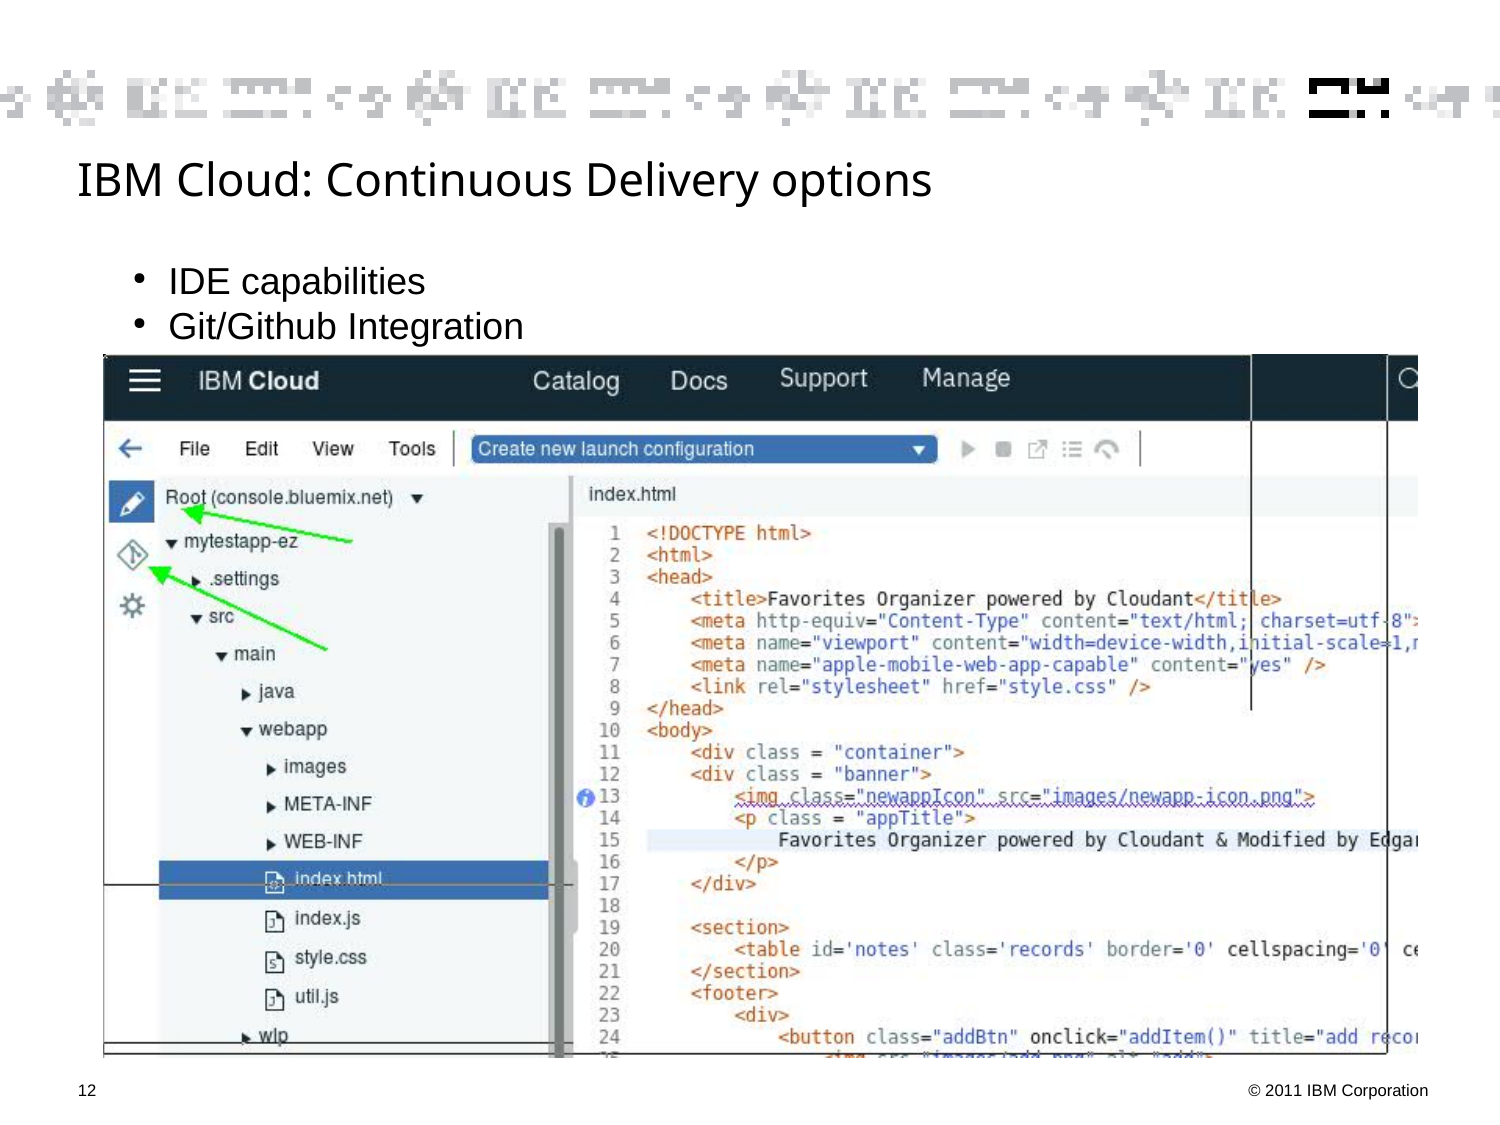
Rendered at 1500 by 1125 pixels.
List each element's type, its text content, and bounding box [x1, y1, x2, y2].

title IBM Cloud: Continuous Delivery options [62, 149, 1488, 255]
picture [0, 0, 1500, 1125]
text_box IDE capabilities Git/Github Integration [118, 249, 540, 355]
